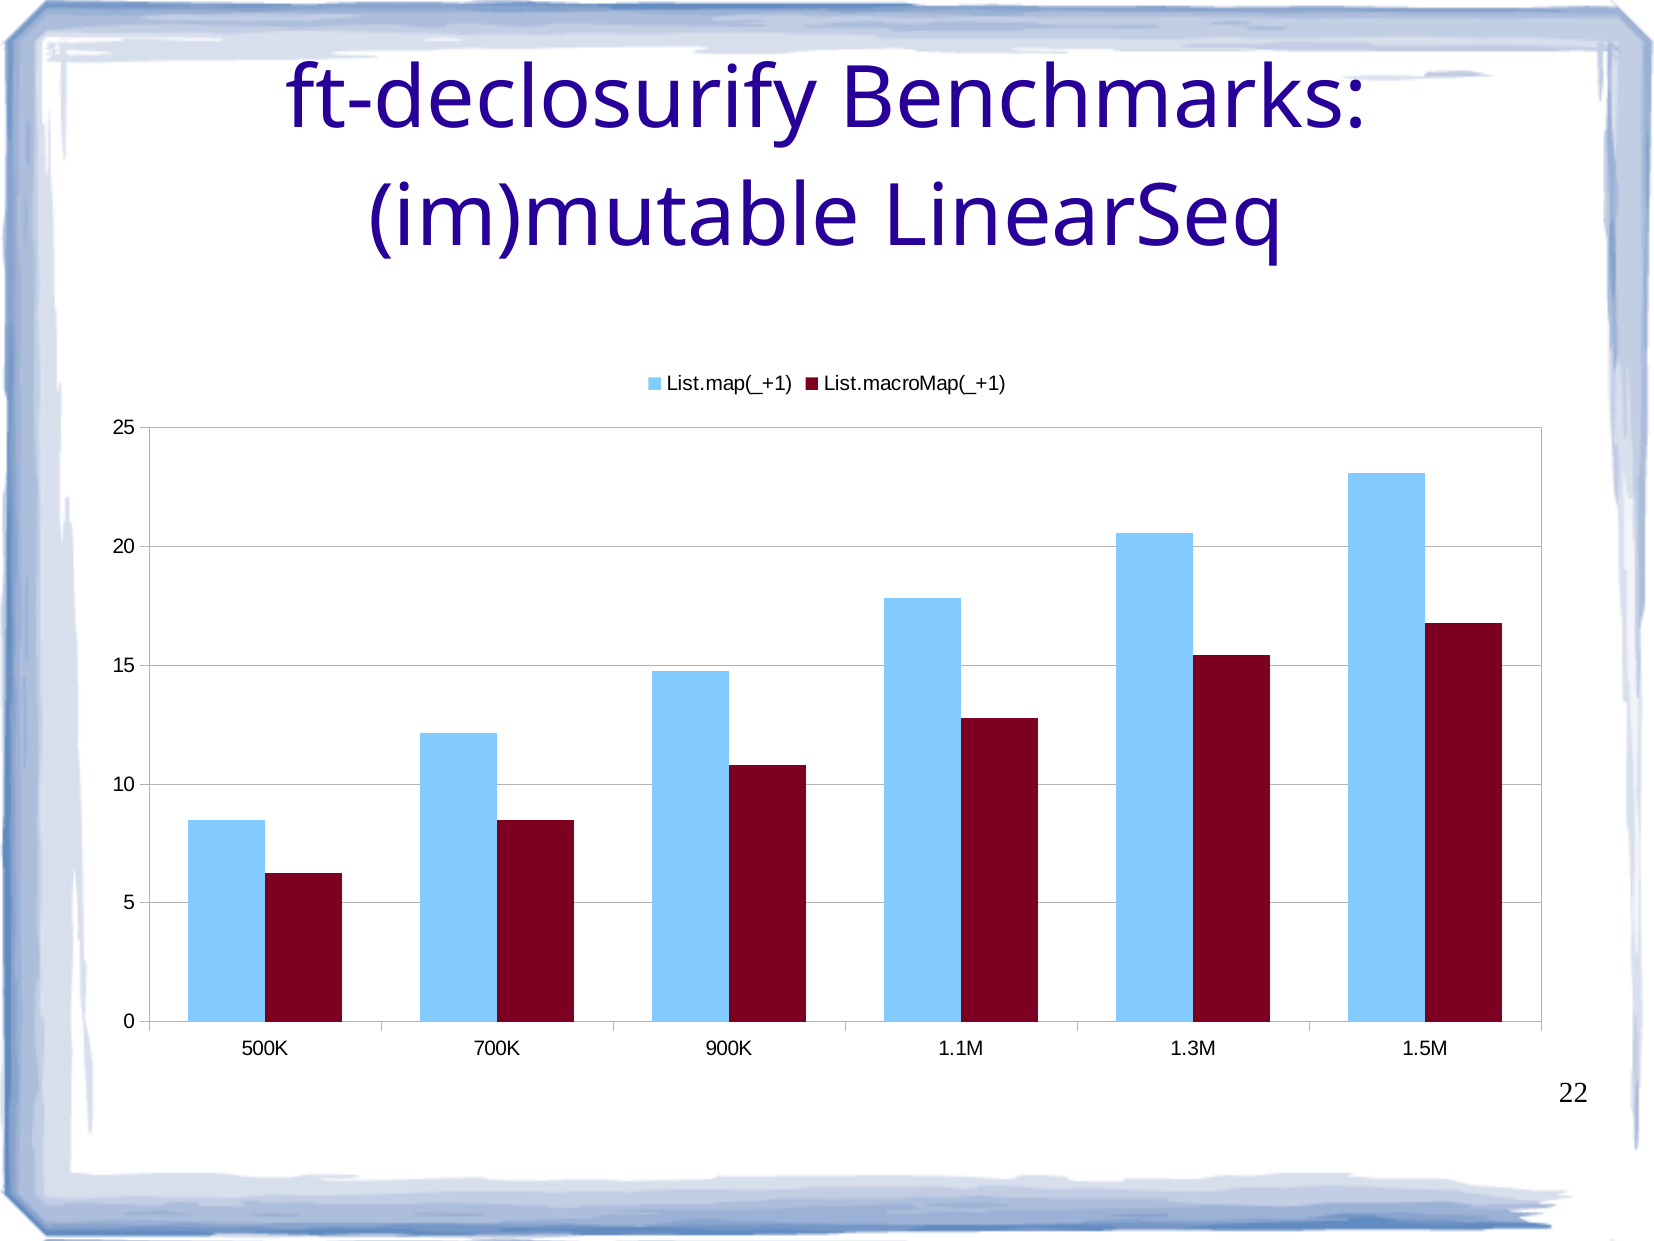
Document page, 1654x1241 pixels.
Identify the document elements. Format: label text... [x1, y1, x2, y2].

title ft-declosurify Benchmarks: (im)mutable LinearSeq [82, 49, 1571, 257]
chart [82, 355, 1571, 1075]
picture [0, 0, 1654, 1241]
